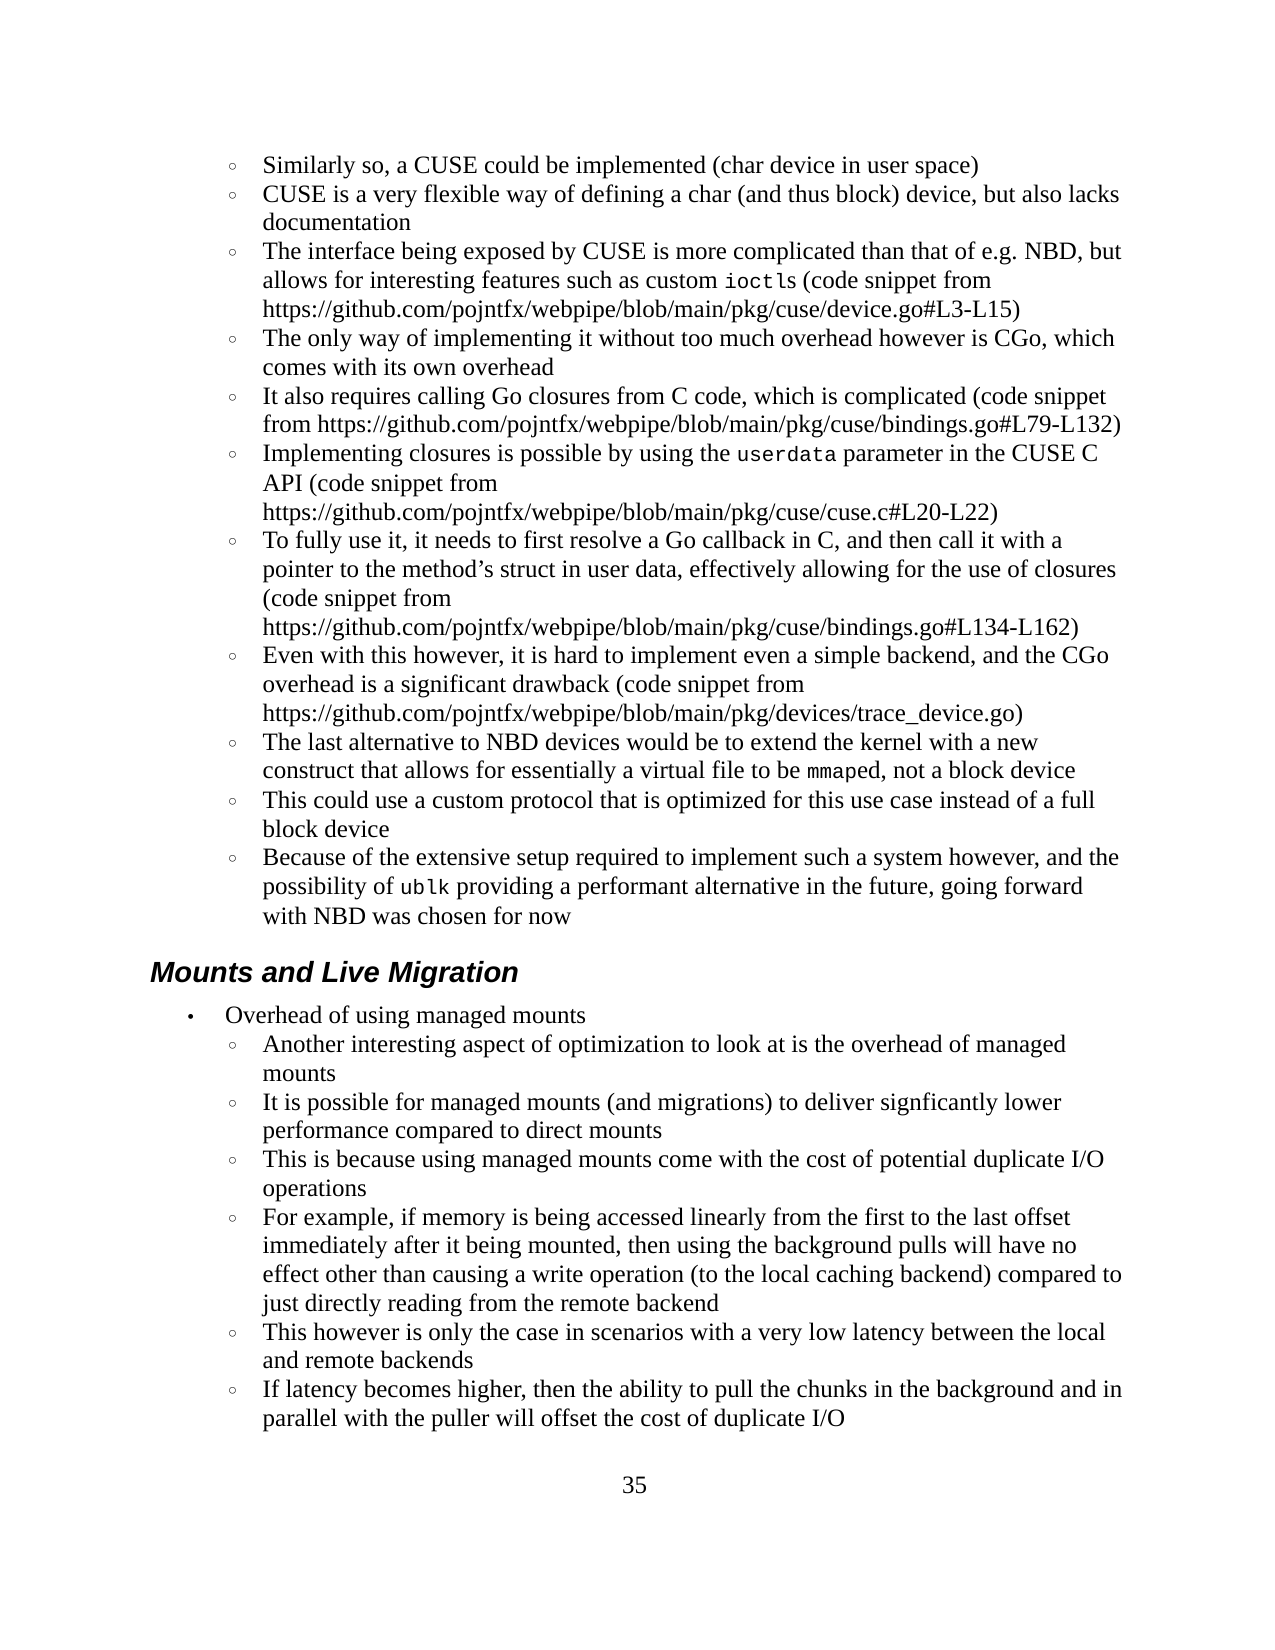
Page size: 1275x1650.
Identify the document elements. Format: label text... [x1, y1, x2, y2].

list To fully use it, it needs to first resolve a Go callback in C, and then call it with a pointer to the method’s struct in user data, effectively allowing for the use of closures (code snippet from https://github.com/pojntfx/webpipe/blob/main/pkg/cuse/bindings.go#L134-L162) [225, 525, 1125, 640]
list Implementing closures is possible by using the userdata parameter in the CUSE C API (code snippet from https://github.com/pojntfx/webpipe/blob/main/pkg/cuse/cuse.c#L20-L22) [225, 438, 1125, 525]
list Overhead of using managed mounts [187, 1001, 1125, 1029]
list Because of the extensive setup required to implement such a system however, and the possibility of ublk providing a performant alternative in the future, going forward with NBD was chosen for now [225, 842, 1125, 929]
list The only way of implementing it without too much overhead however is CGo, which comes with its own overhead [225, 323, 1125, 381]
subtitle Mounts and Live Migration [150, 954, 1125, 988]
list The interface being exposed by CUSE is more complicated than that of e.g. NBD, but allows for interesting features such as custom ioctls (code snippet from https://github.com/pojntfx/webpipe/blob/main/pkg/cuse/device.go#L3-L15) [225, 236, 1125, 323]
list If latency becomes higher, then the ability to pull the chunks in the background and in parallel with the puller will offset the cost of duplicate I/O [225, 1374, 1125, 1432]
list Similarly so, a CUSE could be implemented (char device in user space) [225, 150, 1125, 179]
list This is because using managed mounts come with the cost of potential duplicate I/O operations [225, 1144, 1125, 1202]
list For example, if memory is being accessed linearly from the first to the last offset immediately after it being mounted, then using the background pulls will have no effect other than causing a write operation (to the local caching backend) compared to just directly reading from the remote backend [225, 1202, 1125, 1317]
list Even with this however, it is hard to implement even a simple backend, and the CGo overhead is a significant drawback (code snippet from https://github.com/pojntfx/webpipe/blob/main/pkg/devices/trace_device.go) [225, 640, 1125, 727]
list This could use a custom protocol that is optimized for this use case instead of a full block device [225, 785, 1125, 842]
list The last alternative to NBD devices would be to extend the kernel with a new construct that allows for essentially a virtual file to be mmaped, not a block device [225, 727, 1125, 785]
list It also requires calling Go closures from C code, which is complicated (code snippet from https://github.com/pojntfx/webpipe/blob/main/pkg/cuse/bindings.go#L79-L132) [225, 381, 1125, 438]
list It is possible for managed mounts (and migrations) to deliver signficantly lower performance compared to direct mounts [225, 1087, 1125, 1144]
list CUSE is a very flexible way of defining a char (and thus block) device, but also lacks documentation [225, 179, 1125, 236]
list Another interesting aspect of optimization to look at is the overhead of managed mounts [225, 1029, 1125, 1087]
list This however is only the case in scenarios with a very low latency between the local and remote backends [225, 1317, 1125, 1374]
